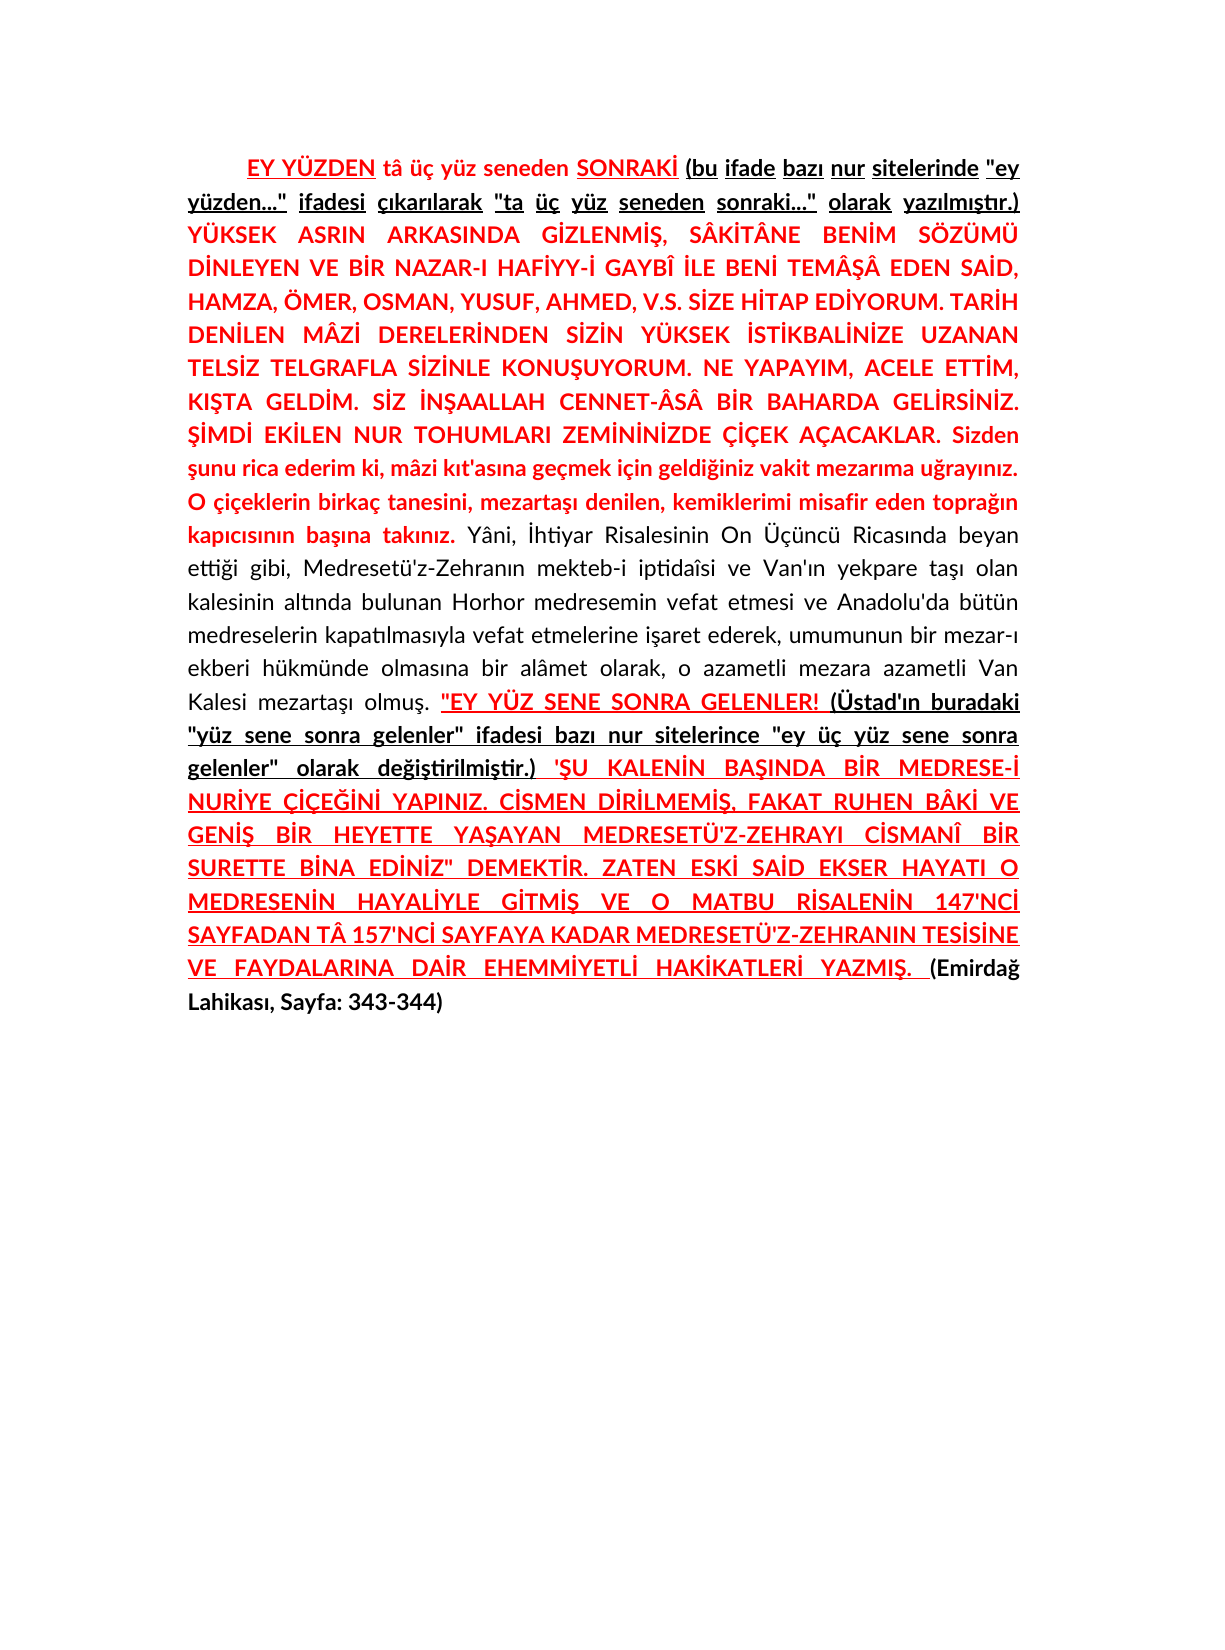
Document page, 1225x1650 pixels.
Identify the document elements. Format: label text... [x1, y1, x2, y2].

text EY YÜZDEN tâ üç yüz seneden SONRAKİ (bu ifade bazı nur sitelerinde "ey yüzden..." ifadesi çıkarılarak "ta üç yüz seneden sonraki..." olarak yazılmıştır.) YÜKSEK ASRIN ARKASINDA GİZLENMİŞ, SÂKİTÂNE BENİM SÖZÜMÜ DİNLEYEN VE BİR NAZAR-I HAFİYY-İ GAYBÎ İLE BENİ TEMÂŞÂ EDEN SAİD, HAMZA, ÖMER, OSMAN, YUSUF, AHMED, V.S. SİZE HİTAP EDİYORUM. TARİH DENİLEN MÂZİ DERELERİNDEN SİZİN YÜKSEK İSTİKBALİNİZE UZANAN TELSİZ TELGRAFLA SİZİNLE KONUŞUYORUM. NE YAPAYIM, ACELE ETTİM, KIŞTA GELDİM. SİZ İNŞAALLAH CENNET-ÂSÂ BİR BAHARDA GELİRSİNİZ. ŞİMDİ EKİLEN NUR TOHUMLARI ZEMİNİNİZDE ÇİÇEK AÇACAKLAR. Sizden şunu rica ederim ki, mâzi kıt'asına geçmek için geldiğiniz vakit mezarıma uğrayınız. O çiçeklerin birkaç tanesini, mezartaşı denilen, kemiklerimi misafir eden toprağın kapıcısının başına takınız. Yâni, İhtiyar Risalesinin On Üçüncü Ricasında beyan ettiği gibi, Medresetü'z-Zehranın mekteb-i iptidaîsi ve Van'ın yekpare taşı olan kalesinin altında bulunan Horhor medresemin vefat etmesi ve Anadolu'da bütün medreselerin kapatılmasıyla vefat etmelerine işaret ederek, umumunun bir mezar-ı ekberi hükmünde olmasına bir alâmet olarak, o azametli mezara azametli Van Kalesi mezartaşı olmuş. "Ey yüz sene sonra gelenler! (Üstad'ın buradaki "yüz sene sonra gelenler" ifadesi bazı nur sitelerince "ey üç yüz sene sonra gelenler" olarak değiştirilmiştir.) 'ŞU KALENİN BAŞINDA BİR MEDRESE-İ [187, 150, 1020, 778]
text SAYFADAN TÂ 157'NCİ SAYFAYA KADAR MEDRESETÜ'Z-ZEHRANIN TESİSİNE [187, 912, 1020, 945]
text NURİYE ÇİÇEĞİNİ YAPINIZ. CİSMEN DİRİLMEMİŞ, FAKAT RUHEN BÂKİ VE [187, 779, 1020, 811]
text GENİŞ BİR HEYETTE YAŞAYAN MEDRESETÜ'Z-ZEHRAYI CİSMANÎ BİR [187, 812, 1020, 845]
text VE FAYDALARINA DAİR EHEMMİYETLİ HAKİKATLERİ YAZMIŞ. (Emirdağ Lahikası, Sayfa: 343-344) [187, 946, 1020, 1017]
text SURETTE BİNA EDİNİZ" DEMEKTİR. ZATEN ESKİ SAİD EKSER HAYATI O MEDRESENİN HAYALİYLE GİTMİŞ VE O MATBU RİSALENİN 147'NCİ [187, 846, 1020, 911]
